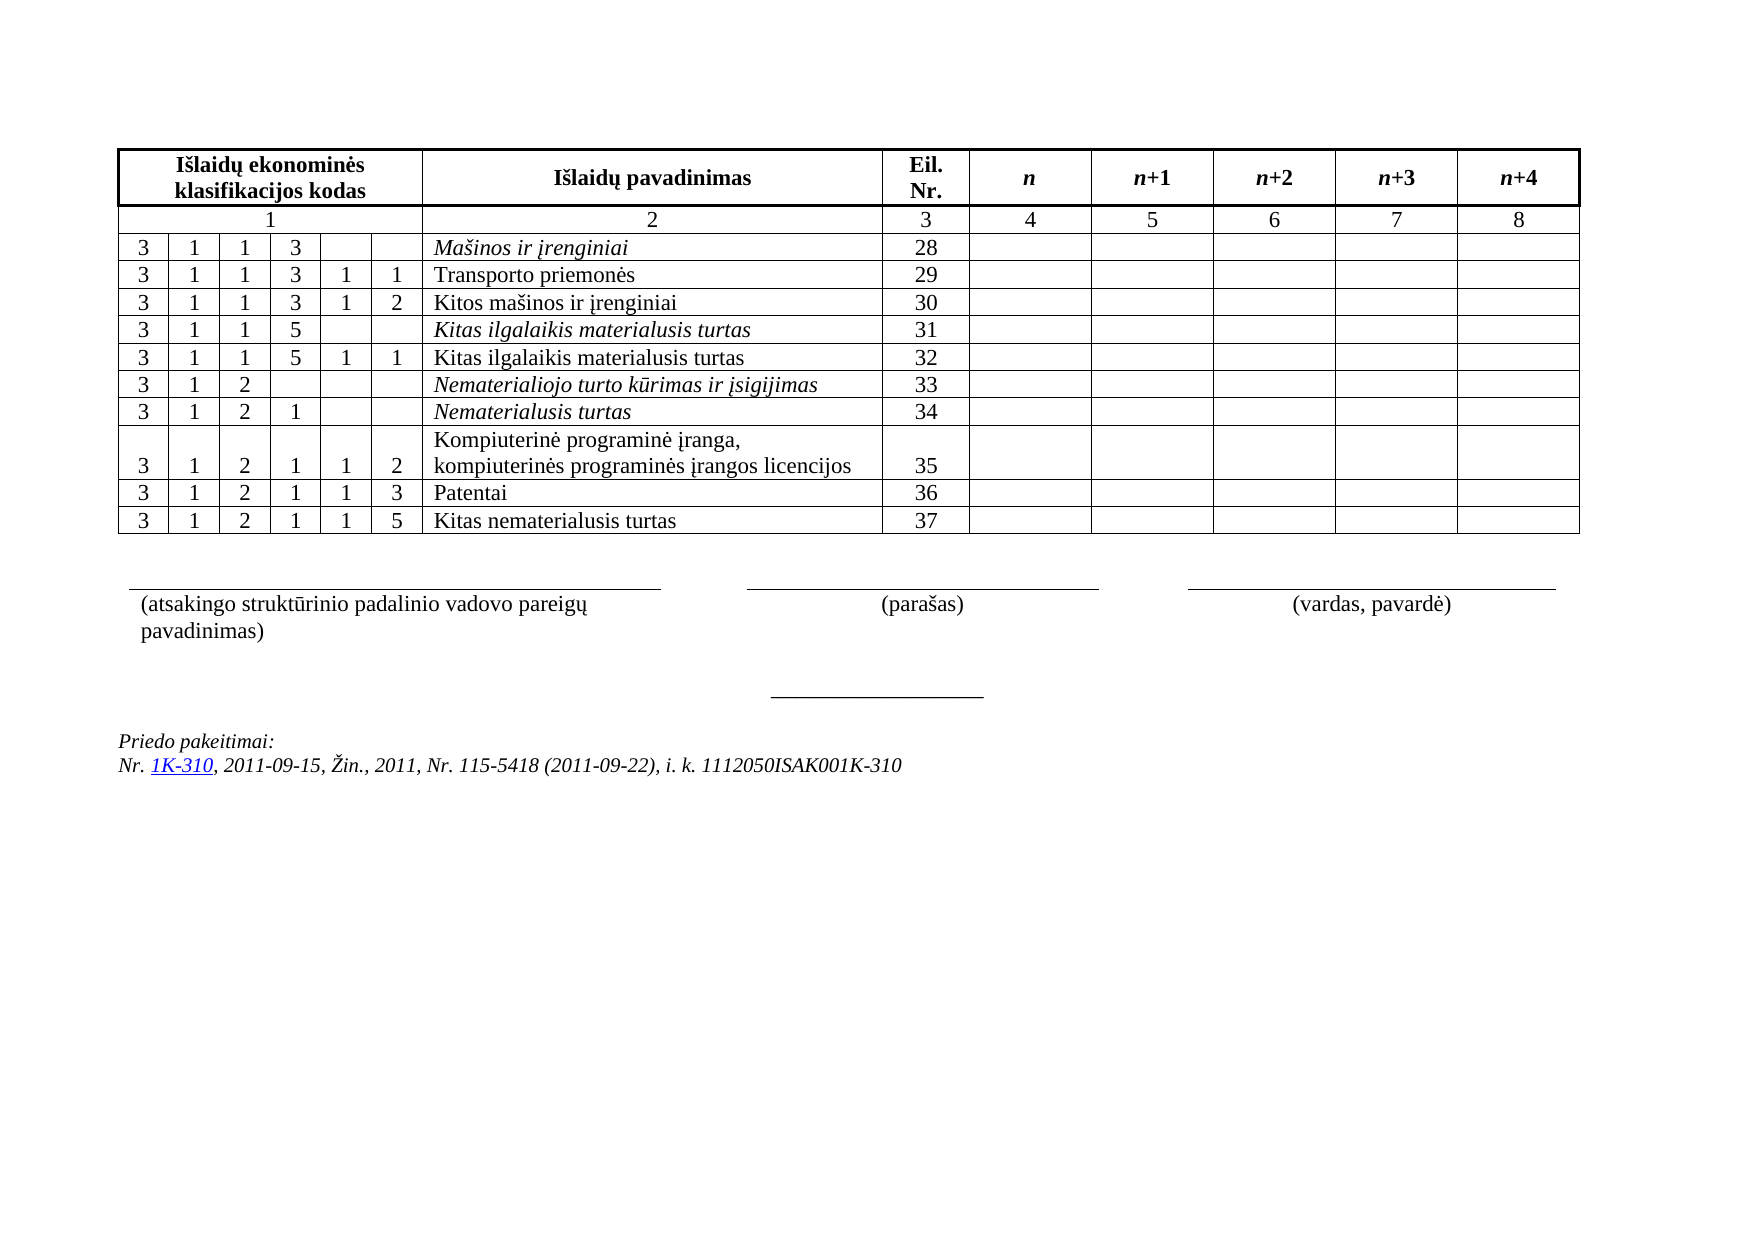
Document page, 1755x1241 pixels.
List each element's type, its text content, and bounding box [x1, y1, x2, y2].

table_cell 5 [271, 316, 320, 342]
table_cell 3 [372, 480, 422, 506]
table_cell 3 [119, 426, 168, 478]
table_cell 1 [271, 398, 320, 425]
table_cell [1099, 589, 1188, 643]
table_cell 1 [271, 426, 320, 478]
table_header [1188, 563, 1556, 589]
table_cell [1092, 371, 1213, 397]
text Nr. 1K-310, 2011-09-15, Žin., 2011, Nr. 115-5418 (2011-09-22), i. k. 1112050ISAK001K-310 [118, 753, 1636, 777]
table_header n+3 [1336, 151, 1457, 203]
table_cell 3 [119, 398, 168, 425]
table_cell Nematerialusis turtas [423, 398, 882, 425]
table_cell 1 [169, 398, 219, 425]
table_cell [1458, 234, 1579, 260]
table_header n+1 [1092, 151, 1213, 203]
table_cell [1336, 426, 1457, 478]
table_cell 1 [169, 480, 219, 506]
table_cell [1092, 289, 1213, 315]
table_cell [1092, 507, 1213, 533]
table_cell 28 [883, 234, 969, 260]
table_header n+2 [1214, 151, 1335, 203]
table_cell 1 [321, 289, 371, 315]
table_header [747, 563, 1098, 589]
table_cell [1458, 261, 1579, 288]
table_cell 3 [883, 207, 969, 233]
table_header [661, 563, 747, 589]
table_cell [1336, 289, 1457, 315]
table_cell 3 [271, 234, 320, 260]
table_cell 3 [271, 289, 320, 315]
table_header [129, 563, 661, 589]
table_cell [1214, 234, 1335, 260]
table_cell 31 [883, 316, 969, 342]
table_cell [1336, 507, 1457, 533]
table_cell 1 [271, 480, 320, 506]
table_cell 8 [1458, 207, 1579, 233]
table_cell 2 [220, 398, 270, 425]
table_cell [970, 507, 1091, 533]
table_cell [1214, 507, 1335, 533]
table_cell [321, 316, 371, 342]
table_cell [321, 371, 371, 397]
table_cell [970, 234, 1091, 260]
table_cell 30 [883, 289, 969, 315]
table_header Eil. Nr. [883, 151, 969, 203]
table_cell 29 [883, 261, 969, 288]
table_cell [1336, 398, 1457, 425]
table_cell [1458, 426, 1579, 478]
table_cell [372, 398, 422, 425]
table_cell [970, 261, 1091, 288]
table_cell 34 [883, 398, 969, 425]
table_cell 1 [169, 316, 219, 342]
table_cell [321, 398, 371, 425]
table_cell [970, 344, 1091, 370]
table_cell 3 [271, 261, 320, 288]
table_cell 36 [883, 480, 969, 506]
table_cell 5 [1092, 207, 1213, 233]
table_cell 3 [119, 507, 168, 533]
table_cell 1 [372, 261, 422, 288]
table_cell 1 [372, 344, 422, 370]
table_cell 1 [321, 426, 371, 478]
table_cell [1092, 426, 1213, 478]
table_cell [1214, 480, 1335, 506]
table_cell [661, 589, 747, 643]
table_cell [1214, 289, 1335, 315]
table_cell [1214, 371, 1335, 397]
table_cell 37 [883, 507, 969, 533]
table_cell (vardas, pavardė) [1188, 590, 1556, 643]
table_cell [271, 371, 320, 397]
table_cell [1336, 480, 1457, 506]
table_cell 6 [1214, 207, 1335, 233]
table_cell Kitas ilgalaikis materialusis turtas [423, 344, 882, 370]
table_cell 1 [220, 344, 270, 370]
table_cell 1 [321, 480, 371, 506]
table_cell 1 [321, 261, 371, 288]
table_cell 5 [372, 507, 422, 533]
table_cell [1336, 371, 1457, 397]
table_header n [970, 151, 1091, 203]
text Priedo pakeitimai: [118, 729, 1636, 753]
table_cell Mašinos ir įrenginiai [423, 234, 882, 260]
table_cell [1092, 398, 1213, 425]
table_cell [1092, 480, 1213, 506]
table_cell 3 [119, 344, 168, 370]
table_cell Kitas ilgalaikis materialusis turtas [423, 316, 882, 342]
table_cell Nematerialiojo turto kūrimas ir įsigijimas [423, 371, 882, 397]
table_cell [1092, 261, 1213, 288]
table_cell [1458, 398, 1579, 425]
table_cell 1 [321, 507, 371, 533]
table_cell Kitas nematerialusis turtas [423, 507, 882, 533]
table_cell [1458, 316, 1579, 342]
table_cell 1 [169, 507, 219, 533]
table_cell 4 [970, 207, 1091, 233]
table_cell [1336, 344, 1457, 370]
table_cell [1458, 344, 1579, 370]
table_cell (atsakingo struktūrinio padalinio vadovo pareigų pavadinimas) [129, 590, 661, 643]
table_cell [970, 398, 1091, 425]
table_cell 1 [169, 344, 219, 370]
table_cell 1 [169, 261, 219, 288]
table_cell 3 [119, 316, 168, 342]
table_cell 3 [119, 234, 168, 260]
table_cell 1 [220, 261, 270, 288]
table_cell [372, 234, 422, 260]
table_cell 2 [220, 507, 270, 533]
table_cell [1336, 316, 1457, 342]
table_cell 1 [169, 426, 219, 478]
table_header n+4 [1458, 151, 1578, 203]
table_cell 5 [271, 344, 320, 370]
table_cell 35 [883, 426, 969, 478]
table_cell [1214, 426, 1335, 478]
table_cell [1214, 398, 1335, 425]
table_cell [372, 371, 422, 397]
table_cell 1 [220, 234, 270, 260]
table_cell [321, 234, 371, 260]
table_cell Kompiuterinė programinė įranga, kompiuterinės programinės įrangos licencijos [423, 426, 882, 478]
table_cell 1 [119, 207, 422, 233]
table_cell [970, 426, 1091, 478]
table_cell 2 [220, 371, 270, 397]
table_cell [1458, 507, 1579, 533]
table_cell [1092, 344, 1213, 370]
table_cell 1 [169, 234, 219, 260]
table_header [1099, 563, 1188, 589]
table_header Išlaidų pavadinimas [423, 151, 882, 203]
table_cell (parašas) [747, 590, 1098, 643]
table_cell [970, 371, 1091, 397]
table_cell 1 [271, 507, 320, 533]
table_cell 2 [423, 207, 882, 233]
table_cell [970, 289, 1091, 315]
table_cell [1458, 371, 1579, 397]
table_header Išlaidų ekonominės klasifikacijos kodas [120, 151, 422, 203]
table_cell [1336, 261, 1457, 288]
table_cell [1336, 234, 1457, 260]
table_cell [1214, 344, 1335, 370]
table_cell 2 [372, 289, 422, 315]
table_cell [1214, 316, 1335, 342]
table_cell 2 [220, 480, 270, 506]
table_cell 3 [119, 371, 168, 397]
table_cell 7 [1336, 207, 1457, 233]
table_cell [1458, 480, 1579, 506]
table_cell 32 [883, 344, 969, 370]
table_cell 1 [220, 316, 270, 342]
table_cell 1 [169, 289, 219, 315]
table_cell [1458, 289, 1579, 315]
table_cell 2 [220, 426, 270, 478]
table_cell Kitos mašinos ir įrenginiai [423, 289, 882, 315]
table_cell Transporto priemonės [423, 261, 882, 288]
table_cell [970, 316, 1091, 342]
table_cell 1 [169, 371, 219, 397]
table_cell 3 [119, 480, 168, 506]
table_cell 33 [883, 371, 969, 397]
table_cell Patentai [423, 480, 882, 506]
text _________________ [118, 672, 1636, 701]
table_cell [1214, 261, 1335, 288]
table_cell [970, 480, 1091, 506]
table_cell 1 [220, 289, 270, 315]
table_cell 3 [119, 261, 168, 288]
table_cell 3 [119, 289, 168, 315]
table_cell 2 [372, 426, 422, 478]
table_cell [1092, 234, 1213, 260]
table_cell [372, 316, 422, 342]
table_cell [1092, 316, 1213, 342]
table_cell 1 [321, 344, 371, 370]
